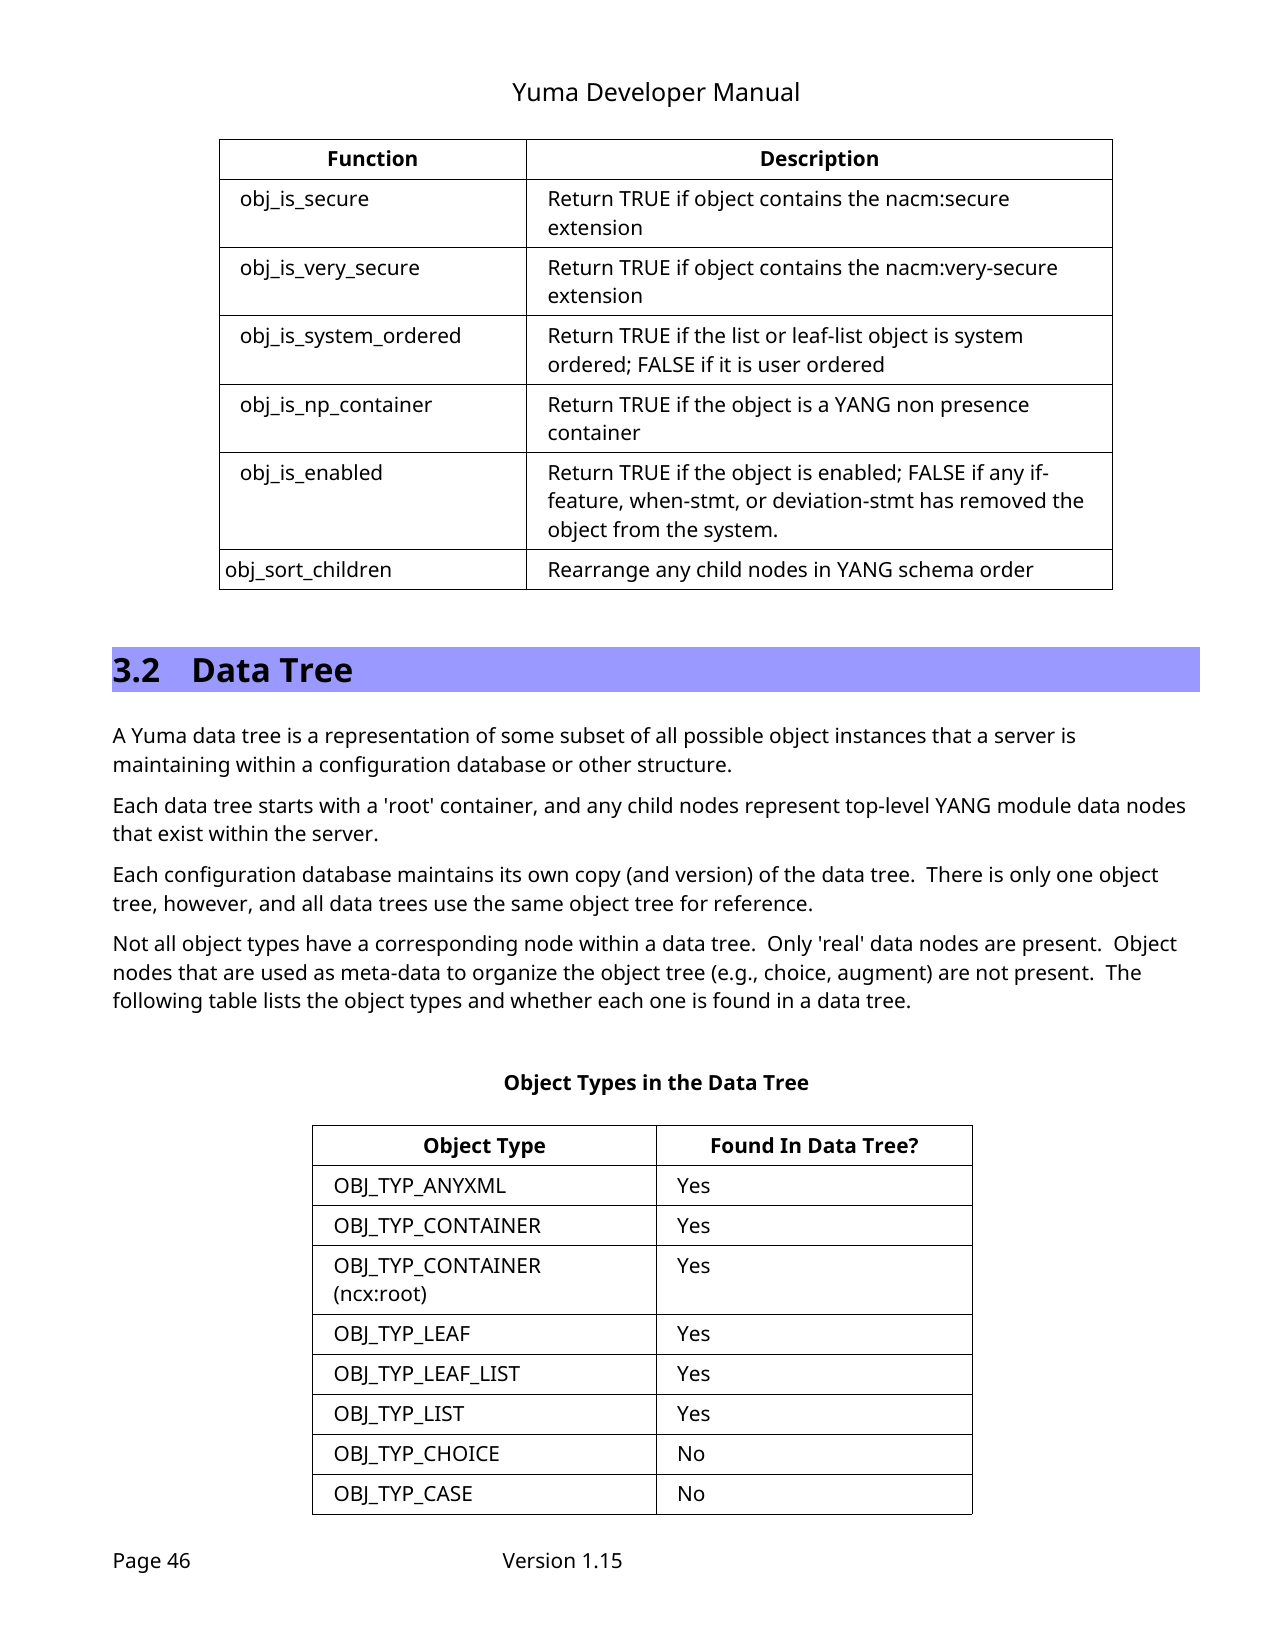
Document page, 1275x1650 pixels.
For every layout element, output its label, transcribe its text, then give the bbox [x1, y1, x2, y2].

table_cell OBJ_TYP_ANYXML [313, 1166, 656, 1205]
table_cell obj_sort_children [220, 550, 526, 589]
table_cell OBJ_TYP_LIST [313, 1395, 656, 1434]
text Each data tree starts with a 'root' container, and any child nodes represent top-level YANG module data nodes that exist within the server. [112, 791, 1200, 848]
table_cell Yes [657, 1315, 972, 1354]
subtitle Object Types in the Data Tree [127, 1068, 1185, 1097]
table_cell Return TRUE if the object is enabled; FALSE if any if-feature, when-stmt, or deviation-stmt has removed the object from the system. [527, 453, 1112, 549]
table_cell No [657, 1435, 972, 1474]
table_header Function [220, 140, 526, 178]
table_cell OBJ_TYP_CASE [313, 1475, 656, 1514]
table_cell OBJ_TYP_LEAF [313, 1315, 656, 1354]
table_cell Yes [657, 1166, 972, 1205]
table_cell Return TRUE if the object is a YANG non presence container [527, 385, 1112, 452]
table_cell Return TRUE if object contains the nacm:secure extension [527, 180, 1112, 247]
table_cell OBJ_TYP_LEAF_LIST [313, 1355, 656, 1394]
table_cell obj_is_very_secure [220, 248, 526, 315]
table_cell Return TRUE if object contains the nacm:very-secure extension [527, 248, 1112, 315]
table_cell No [657, 1475, 972, 1514]
text Each configuration database maintains its own copy (and version) of the data tree. There is only one object tree, however, and all data trees use the same object tree for reference. [112, 860, 1200, 917]
table_cell Yes [657, 1246, 972, 1314]
table_cell OBJ_TYP_CONTAINER [313, 1206, 656, 1245]
table_cell Rearrange any child nodes in YANG schema order [527, 550, 1112, 589]
subtitle Data Tree [112, 647, 1200, 692]
table_cell OBJ_TYP_CONTAINER (ncx:root) [313, 1246, 656, 1314]
table_cell Yes [657, 1355, 972, 1394]
table_cell obj_is_enabled [220, 453, 526, 549]
table_cell obj_is_system_ordered [220, 316, 526, 384]
table_header Found In Data Tree? [657, 1126, 972, 1165]
text Not all object types have a corresponding node within a data tree. Only 'real' data nodes are present. Object nodes that are used as meta-data to organize the object tree (e.g., choice, augment) are not present. The following table lists the object types and whether each one is found in a data tree. [112, 929, 1200, 1015]
table_cell OBJ_TYP_CHOICE [313, 1435, 656, 1474]
table_cell Return TRUE if the list or leaf-list object is system ordered; FALSE if it is user ordered [527, 316, 1112, 384]
table_cell obj_is_secure [220, 180, 526, 247]
table_cell obj_is_np_container [220, 385, 526, 452]
table_cell Yes [657, 1395, 972, 1434]
table_cell Yes [657, 1206, 972, 1245]
table_header Description [527, 140, 1112, 178]
text A Yuma data tree is a representation of some subset of all possible object instances that a server is maintaining within a configuration database or other structure. [112, 721, 1200, 778]
table_header Object Type [313, 1126, 656, 1165]
